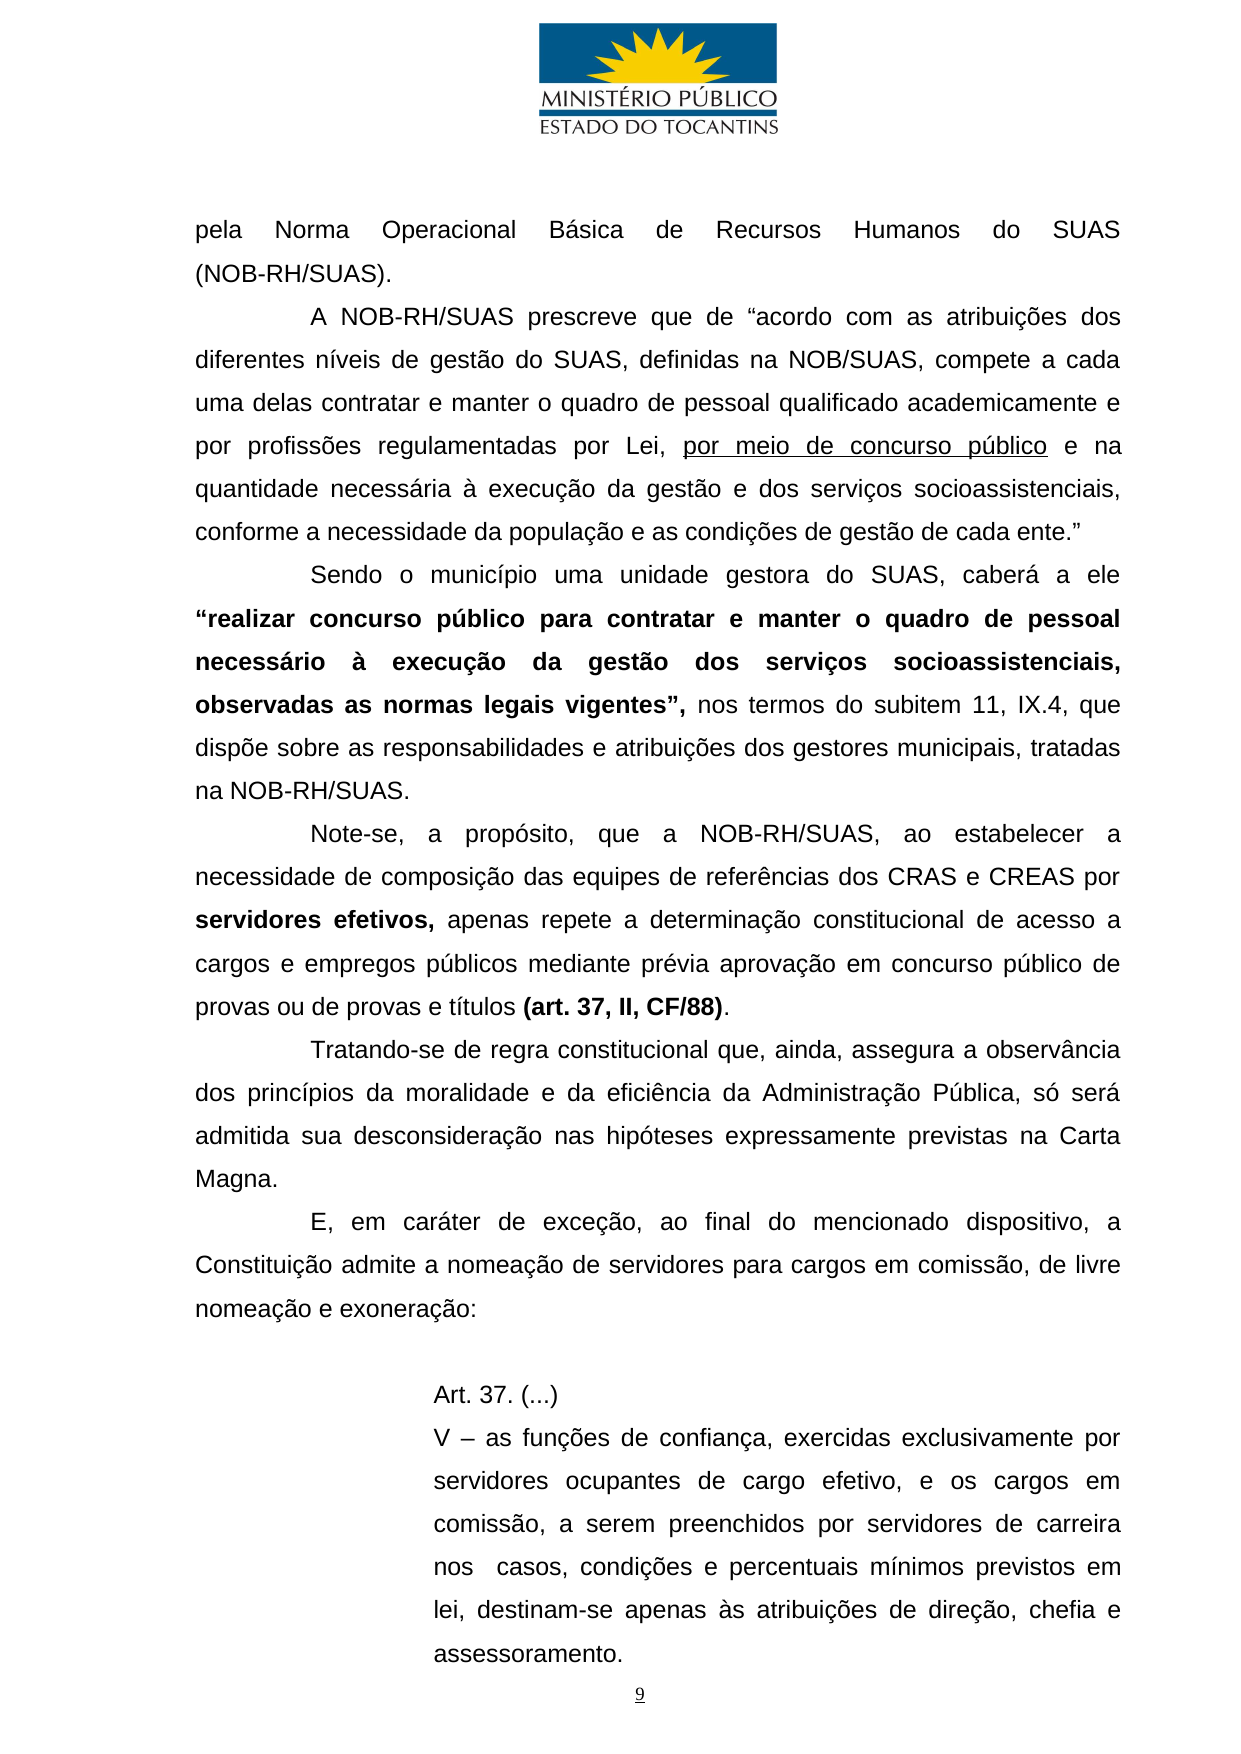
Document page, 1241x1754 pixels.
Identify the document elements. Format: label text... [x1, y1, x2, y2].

text A NOB-RH/SUAS prescreve que de “acordo com as atribuições dos diferentes níveis de gestão do SUAS, definidas na NOB/SUAS, compete a cada uma delas contratar e manter o quadro de pessoal qualificado academicamente e por profissões regulamentadas por Lei, por meio de concurso público e na quantidade necessária à execução da gestão e dos serviços socioassistenciais, conforme a necessidade da população e as condições de gestão de cada ente.” [195, 302, 1122, 546]
text E, em caráter de exceção, ao final do mencionado dispositivo, a Constituição admite a nomeação de servidores para cargos em comissão, de livre nomeação e exoneração: [195, 1207, 1122, 1322]
picture [539, 23, 779, 134]
text pela Norma Operacional Básica de Recursos Humanos do SUAS (NOB-RH/SUAS). [195, 215, 1122, 287]
text Sendo o município uma unidade gestora do SUAS, caberá a ele “realizar concurso público para contratar e manter o quadro de pessoal necessário à execução da gestão dos serviços socioassistenciais, observadas as normas legais vigentes”, nos termos do subitem 11, IX.4, que dispõe sobre as responsabilidades e atribuições dos gestores municipais, tratadas na NOB-RH/SUAS. [195, 560, 1122, 805]
text V – as funções de confiança, exercidas exclusivamente por servidores ocupantes de cargo efetivo, e os cargos em comissão, a serem preenchidos por servidores de carreira nos casos, condições e percentuais mínimos previstos em lei, destinam-se apenas às atribuições de direção, chefia e assessoramento. [433, 1423, 1122, 1667]
text Tratando-se de regra constitucional que, ainda, assegura a observância dos princípios da moralidade e da eficiência da Administração Pública, só será admitida sua desconsideração nas hipóteses expressamente previstas na Carta Magna. [195, 1035, 1122, 1193]
text Art. 37. (...) [433, 1380, 1122, 1408]
text Note-se, a propósito, que a NOB-RH/SUAS, ao estabelecer a necessidade de composição das equipes de referências dos CRAS e CREAS por servidores efetivos, apenas repete a determinação constitucional de acesso a cargos e empregos públicos mediante prévia aprovação em concurso público de provas ou de provas e títulos (art. 37, II, CF/88). [195, 819, 1122, 1020]
